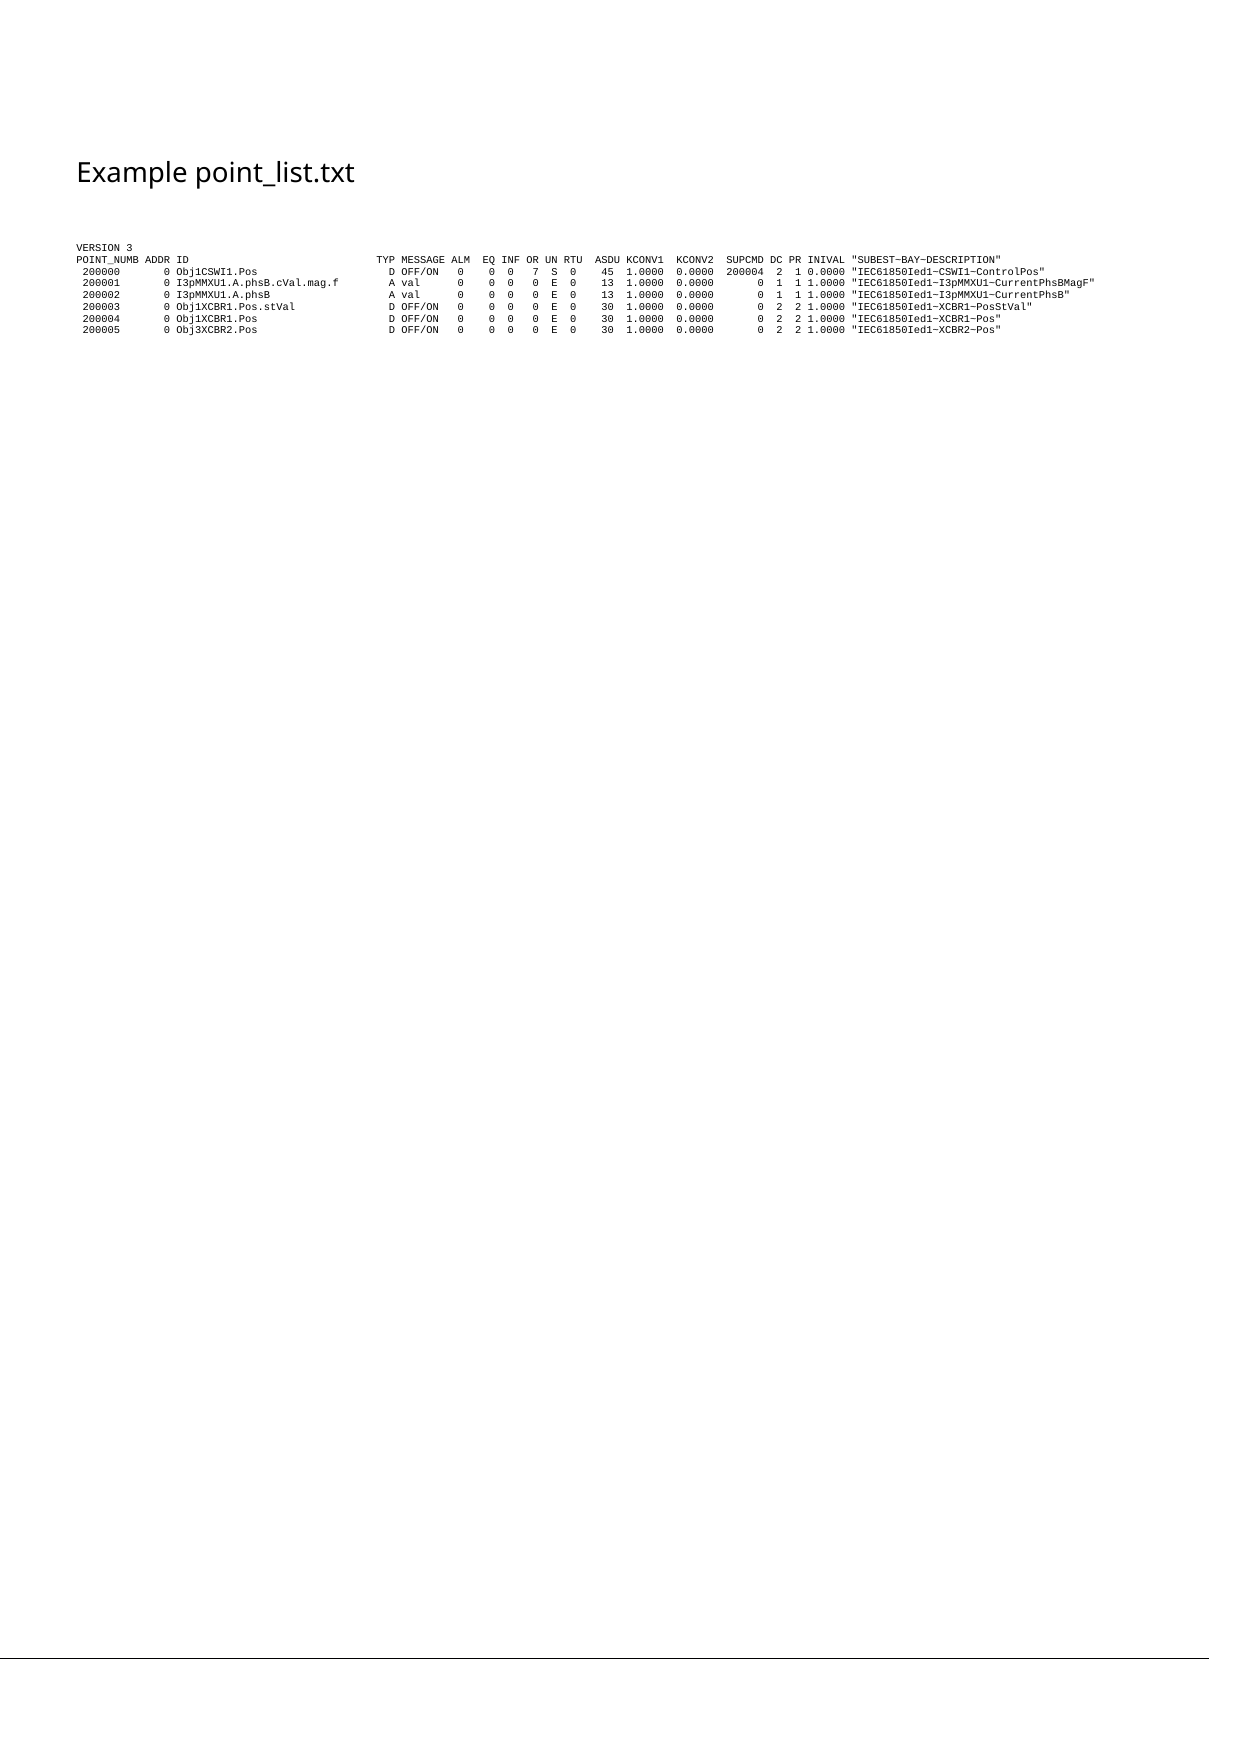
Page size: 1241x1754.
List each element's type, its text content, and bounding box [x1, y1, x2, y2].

subtitle Example point_list.txt [70, 146, 1122, 224]
text VERSION 3 [76, 243, 1122, 254]
text 200004 0 Obj1XCBR1.Pos D OFF/ON 0 0 0 0 E 0 30 1.0000 0.0000 0 2 2 1.0000 "IEC61850Ied1~XCBR1~Pos" [76, 313, 1122, 325]
text 200003 0 Obj1XCBR1.Pos.stVal D OFF/ON 0 0 0 0 E 0 30 1.0000 0.0000 0 2 2 1.0000 "IEC61850Ied1~XCBR1~PosStVal" [76, 302, 1122, 313]
text 200000 0 Obj1CSWI1.Pos D OFF/ON 0 0 0 7 S 0 45 1.0000 0.0000 200004 2 1 0.0000 "IEC61850Ied1~CSWI1~ControlPos" [76, 266, 1122, 278]
text 200005 0 Obj3XCBR2.Pos D OFF/ON 0 0 0 0 E 0 30 1.0000 0.0000 0 2 2 1.0000 "IEC61850Ied1~XCBR2~Pos" [76, 325, 1122, 337]
text 200002 0 I3pMMXU1.A.phsB A val 0 0 0 0 E 0 13 1.0000 0.0000 0 1 1 1.0000 "IEC61850Ied1~I3pMMXU1~CurrentPhsB" [76, 290, 1122, 302]
text POINT_NUMB ADDR ID TYP MESSAGE ALM EQ INF OR UN RTU ASDU KCONV1 KCONV2 SUPCMD DC PR INIVAL "SUBEST~BAY~DESCRIPTION" [76, 254, 1122, 266]
text 200001 0 I3pMMXU1.A.phsB.cVal.mag.f A val 0 0 0 0 E 0 13 1.0000 0.0000 0 1 1 1.0000 "IEC61850Ied1~I3pMMXU1~CurrentPhsBMagF" [76, 278, 1122, 290]
